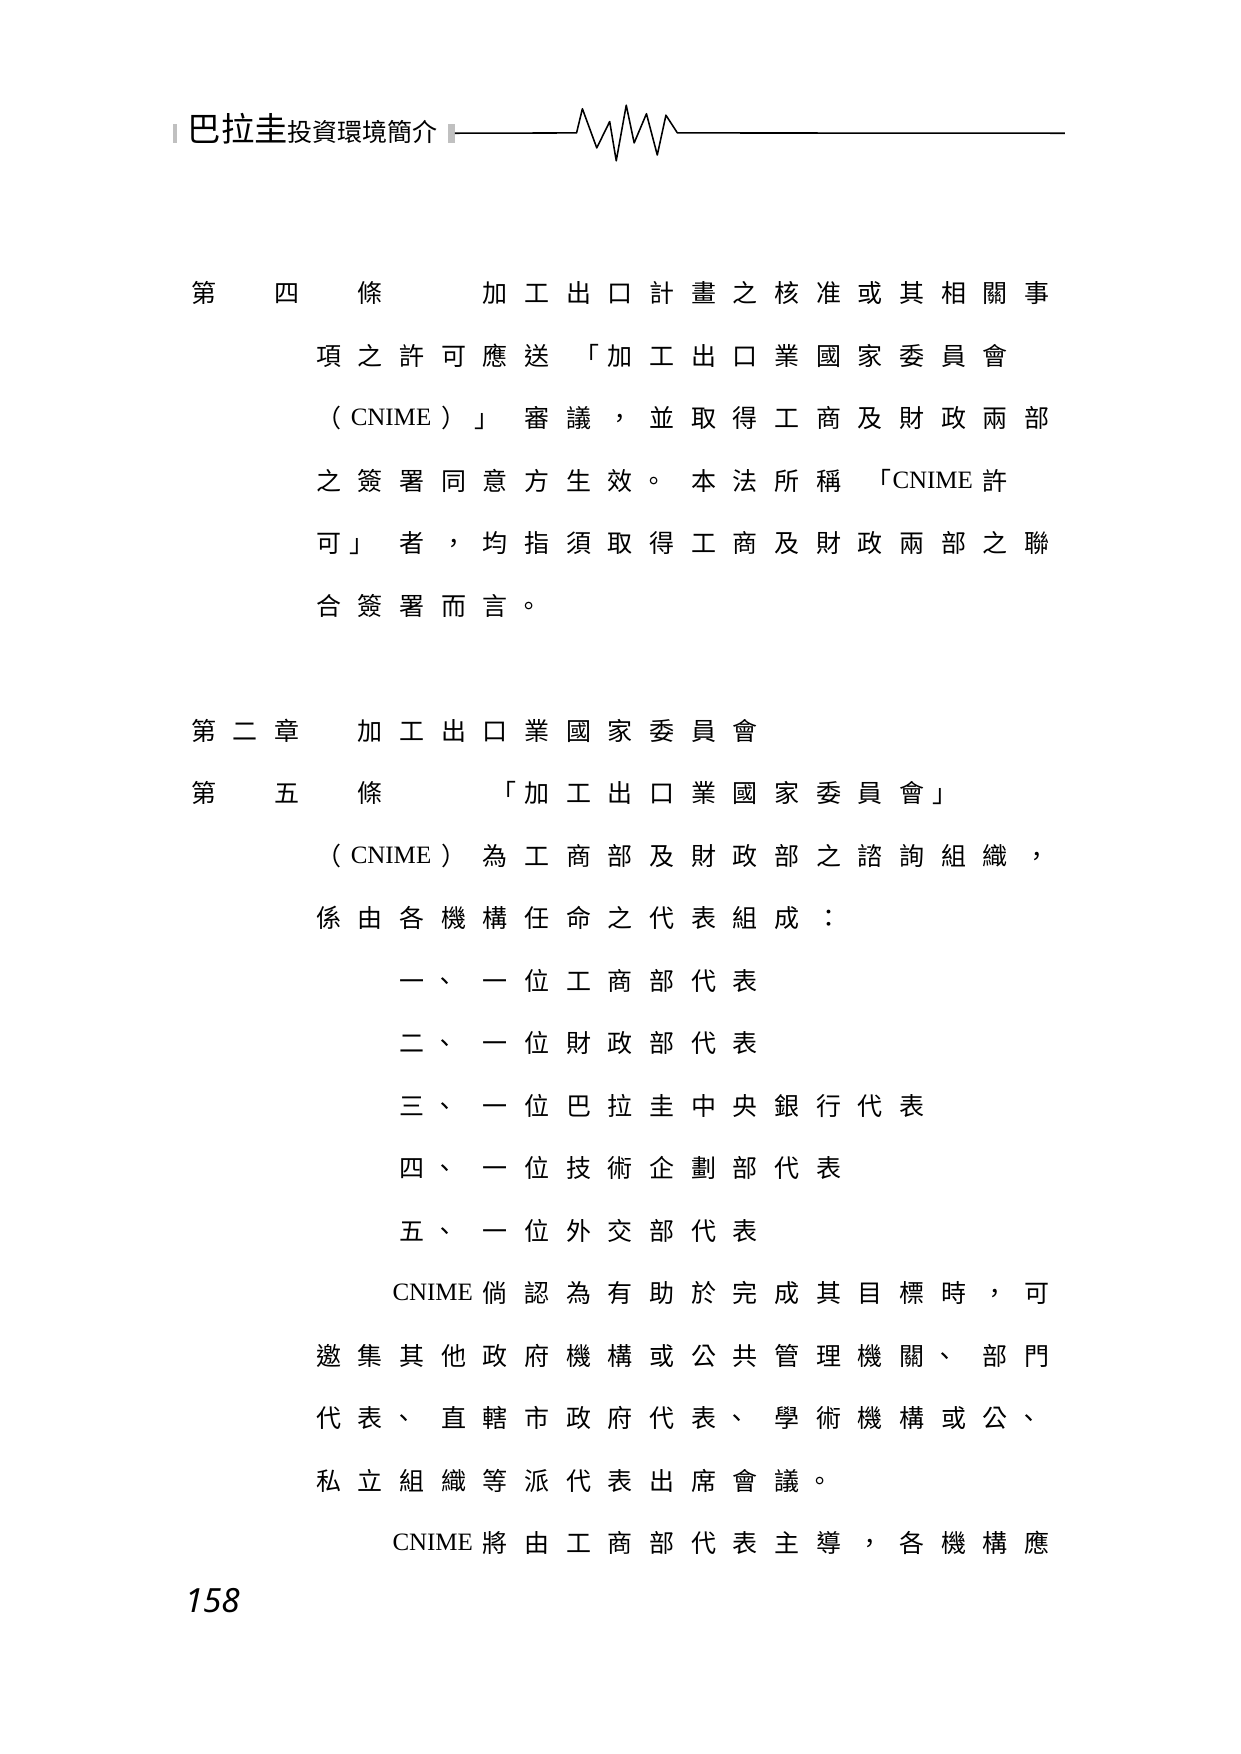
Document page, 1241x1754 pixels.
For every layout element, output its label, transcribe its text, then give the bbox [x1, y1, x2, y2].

text 第 五 條 「加工出口業國家委員會」（CNIME）為工商部及財政部之諮詢組織，係由各機構任命之代表組成： [183, 750, 1058, 938]
text 四、一位技術企劃部代表 [355, 1125, 1058, 1188]
text 第二章 加工出口業國家委員會 [183, 688, 1058, 750]
text 二、一位財政部代表 [355, 1000, 1058, 1063]
text 一、一位工商部代表 [355, 938, 1058, 1000]
text 五、一位外交部代表 [355, 1188, 1058, 1250]
text CNIME將由工商部代表主導，各機構應 [306, 1500, 1058, 1563]
text CNIME倘認為有助於完成其目標時，可邀集其他政府機構或公共管理機關、部門代表、直轄市政府代表、學術機構或公、私立組織等派代表出席會議。 [306, 1250, 1058, 1500]
text 第 四 條 加工出口計畫之核准或其相關事項之許可應送「加工出口業國家委員會（CNIME）」審議，並取得工商及財政兩部之簽署同意方生效。本法所稱「CNIME許可」者，均指須取得工商及財政兩部之聯合簽署而言。 [183, 250, 1058, 625]
text 三、一位巴拉圭中央銀行代表 [355, 1063, 1058, 1125]
